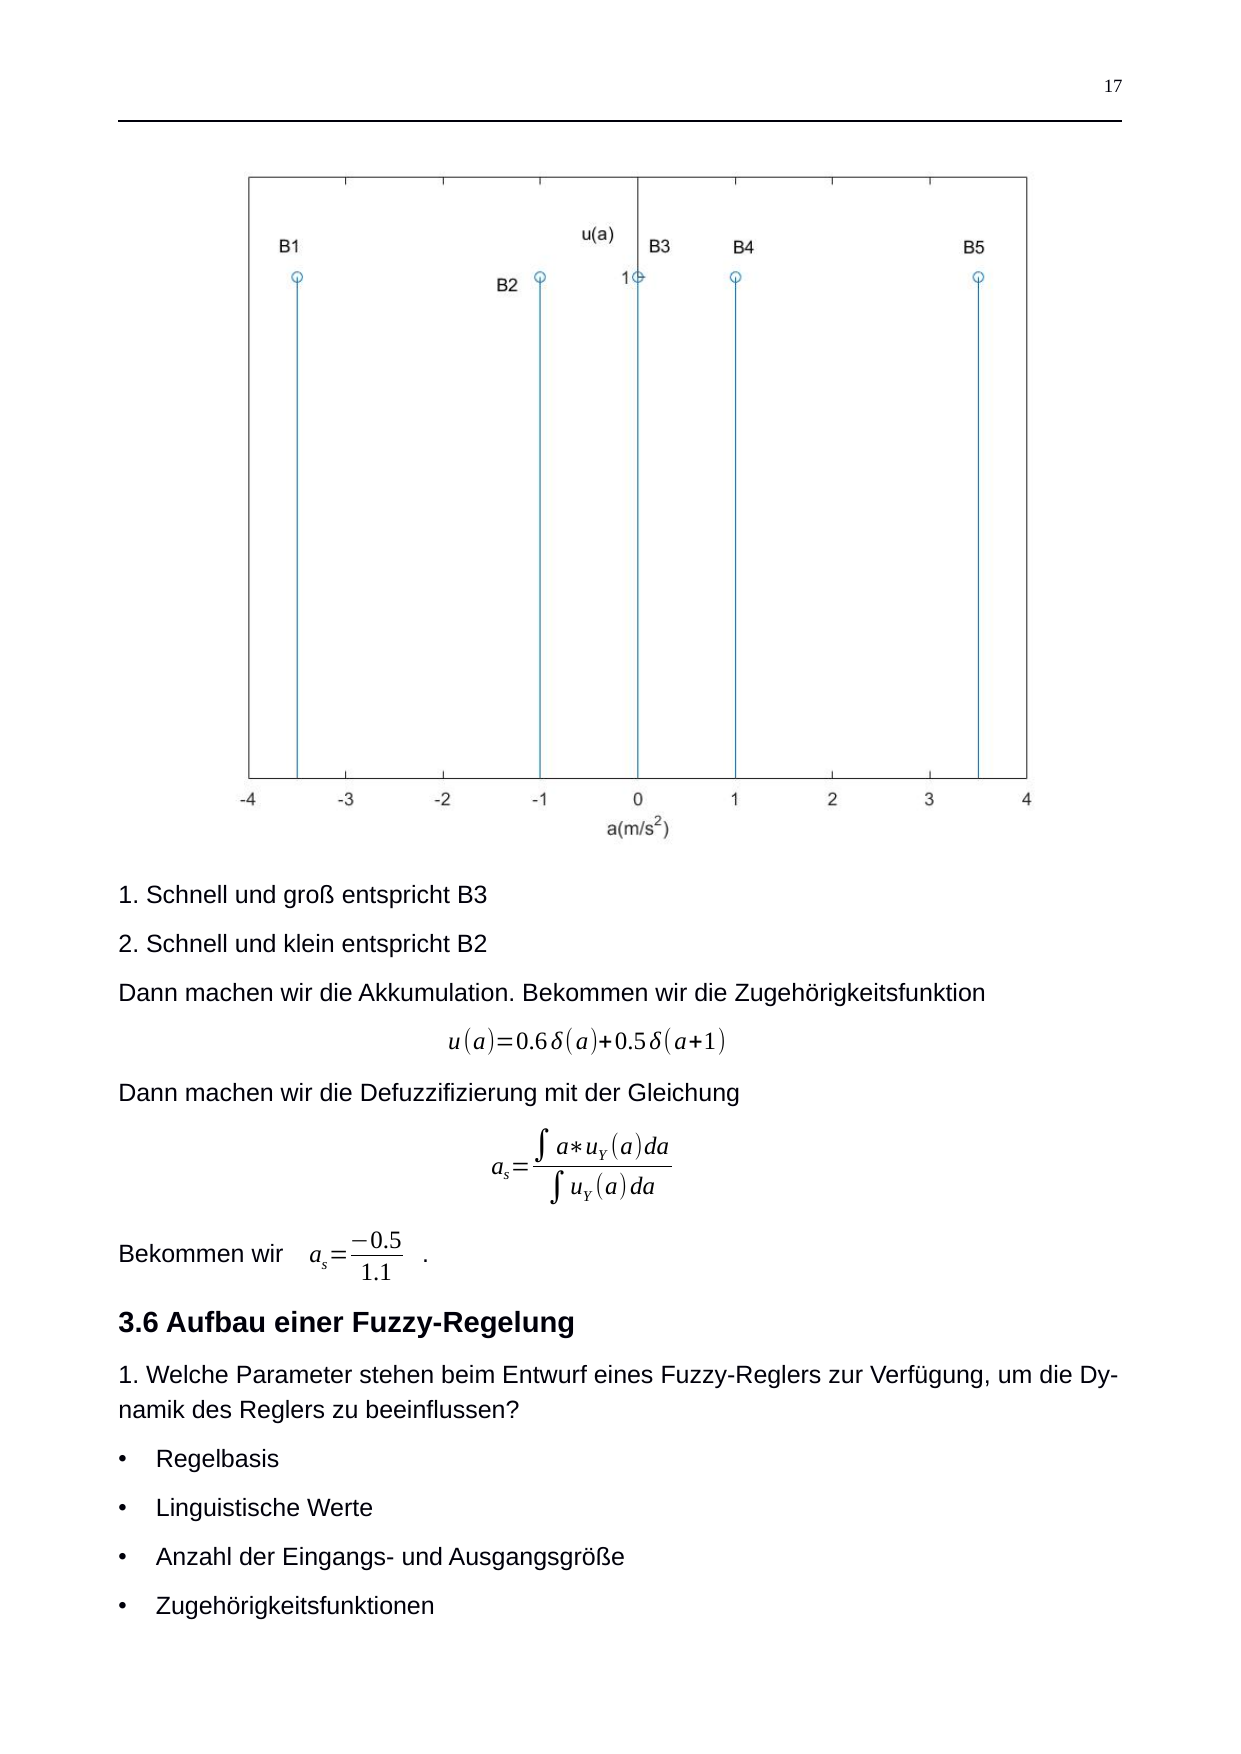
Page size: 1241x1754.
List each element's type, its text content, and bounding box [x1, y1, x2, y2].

list Linguistische Werte [118, 1493, 1122, 1522]
text Bekommen wir . [118, 1226, 1122, 1285]
text 2. Schnell und klein entspricht B2 [118, 929, 1122, 958]
list Regelbasis [118, 1444, 1122, 1472]
text 1. Schnell und groß entspricht B3 [118, 880, 1122, 909]
list Anzahl der Eingangs- und Ausgangsgröße [118, 1542, 1122, 1571]
text 3.6 Aufbau einer Fuzzy-Regelung [118, 1305, 1122, 1339]
text Dann machen wir die Akkumulation. Bekommen wir die Zugehörigkeitsfunktion [118, 978, 1122, 1007]
list Zugehörigkeitsfunktionen [118, 1591, 1122, 1620]
picture [118, 121, 1123, 860]
text 1. Welche Parameter stehen beim Entwurf eines Fuzzy-Reglers zur Verfügung, um die Dy-namik des Reglers zu beeinflussen? [118, 1360, 1122, 1423]
text Dann machen wir die Defuzzifizierung mit der Gleichung [118, 1078, 1122, 1107]
